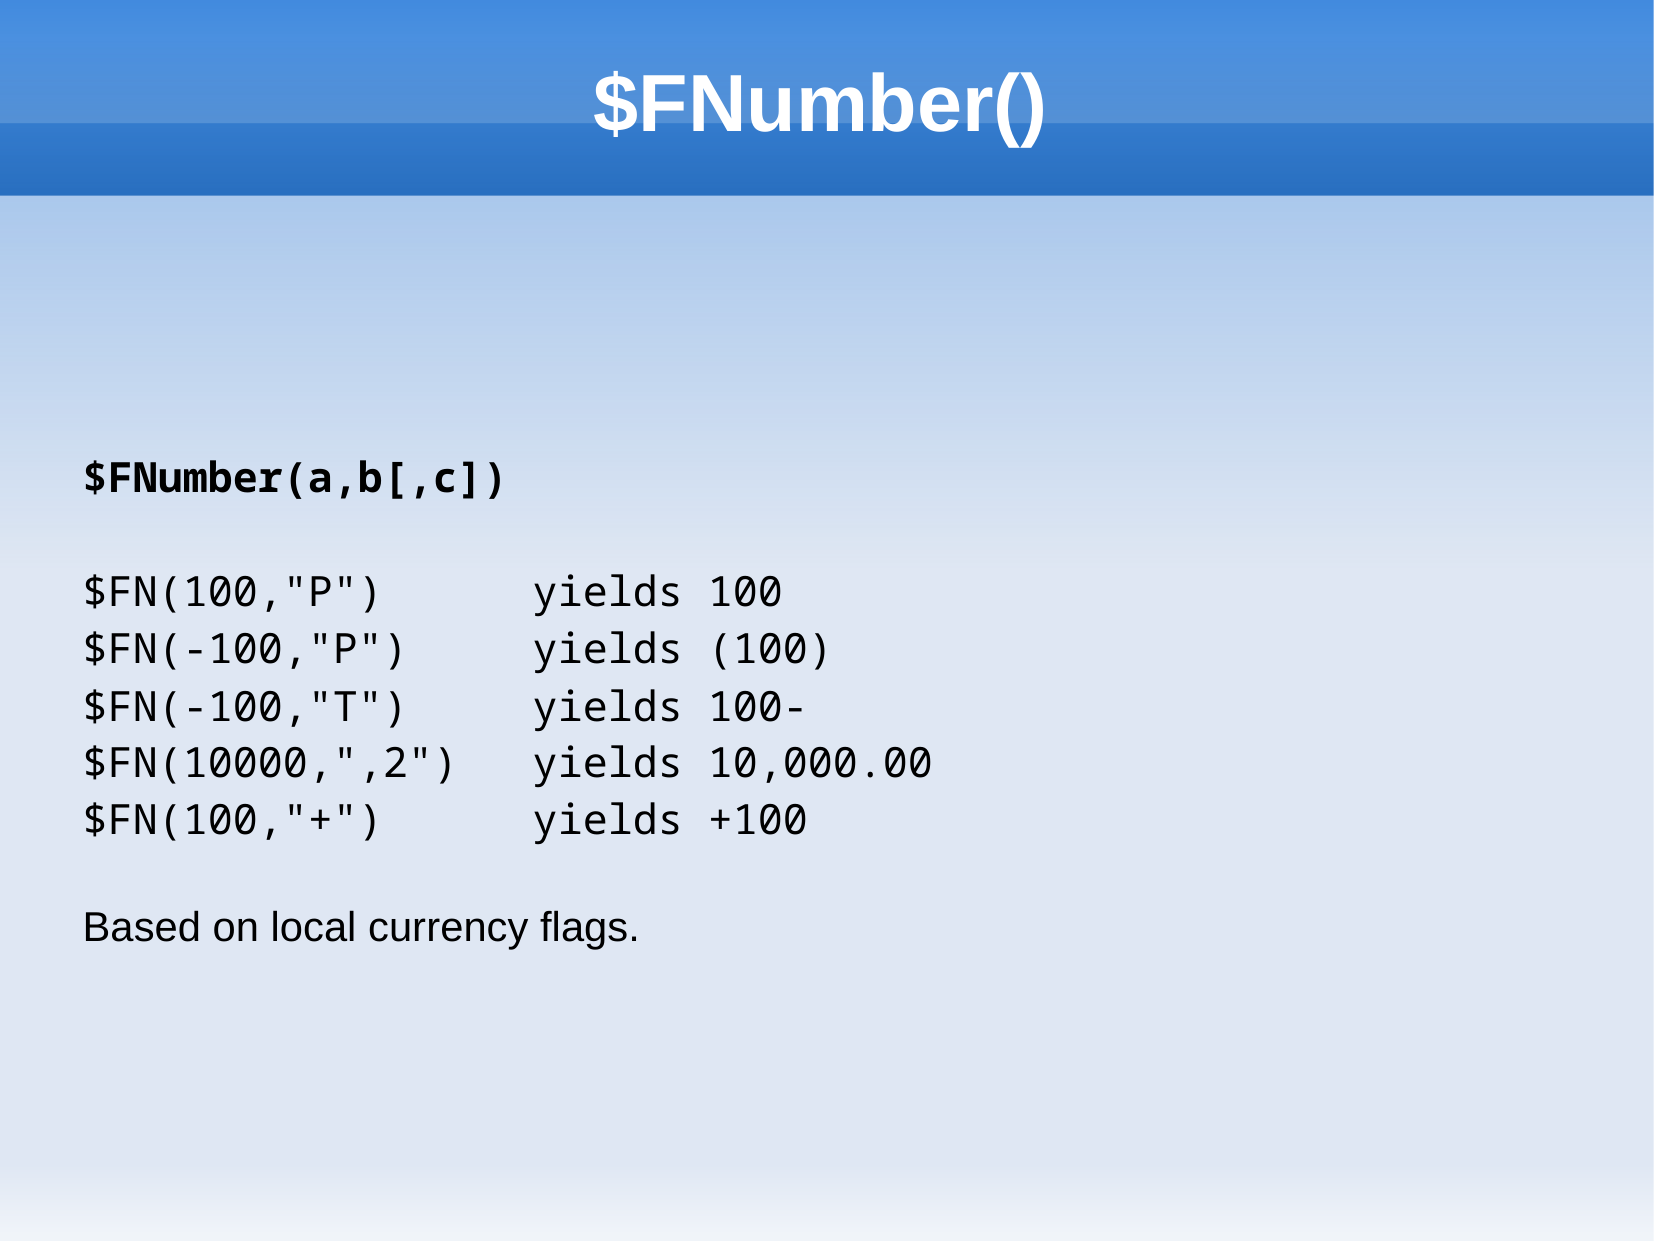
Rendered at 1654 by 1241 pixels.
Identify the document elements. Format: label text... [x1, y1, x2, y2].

title $FNumber() [76, 0, 1565, 208]
subtitle $FNumber(a,b[,c]) $FN(100,"P") yields 100 $FN(-100,"P") yields (100) $FN(-100,"T") yields 100- $FN(10000,",2") yields 10,000.00 $FN(100,"+") yields +100 Based on local currency flags. [82, 290, 1571, 1109]
picture [0, 0, 1654, 1241]
